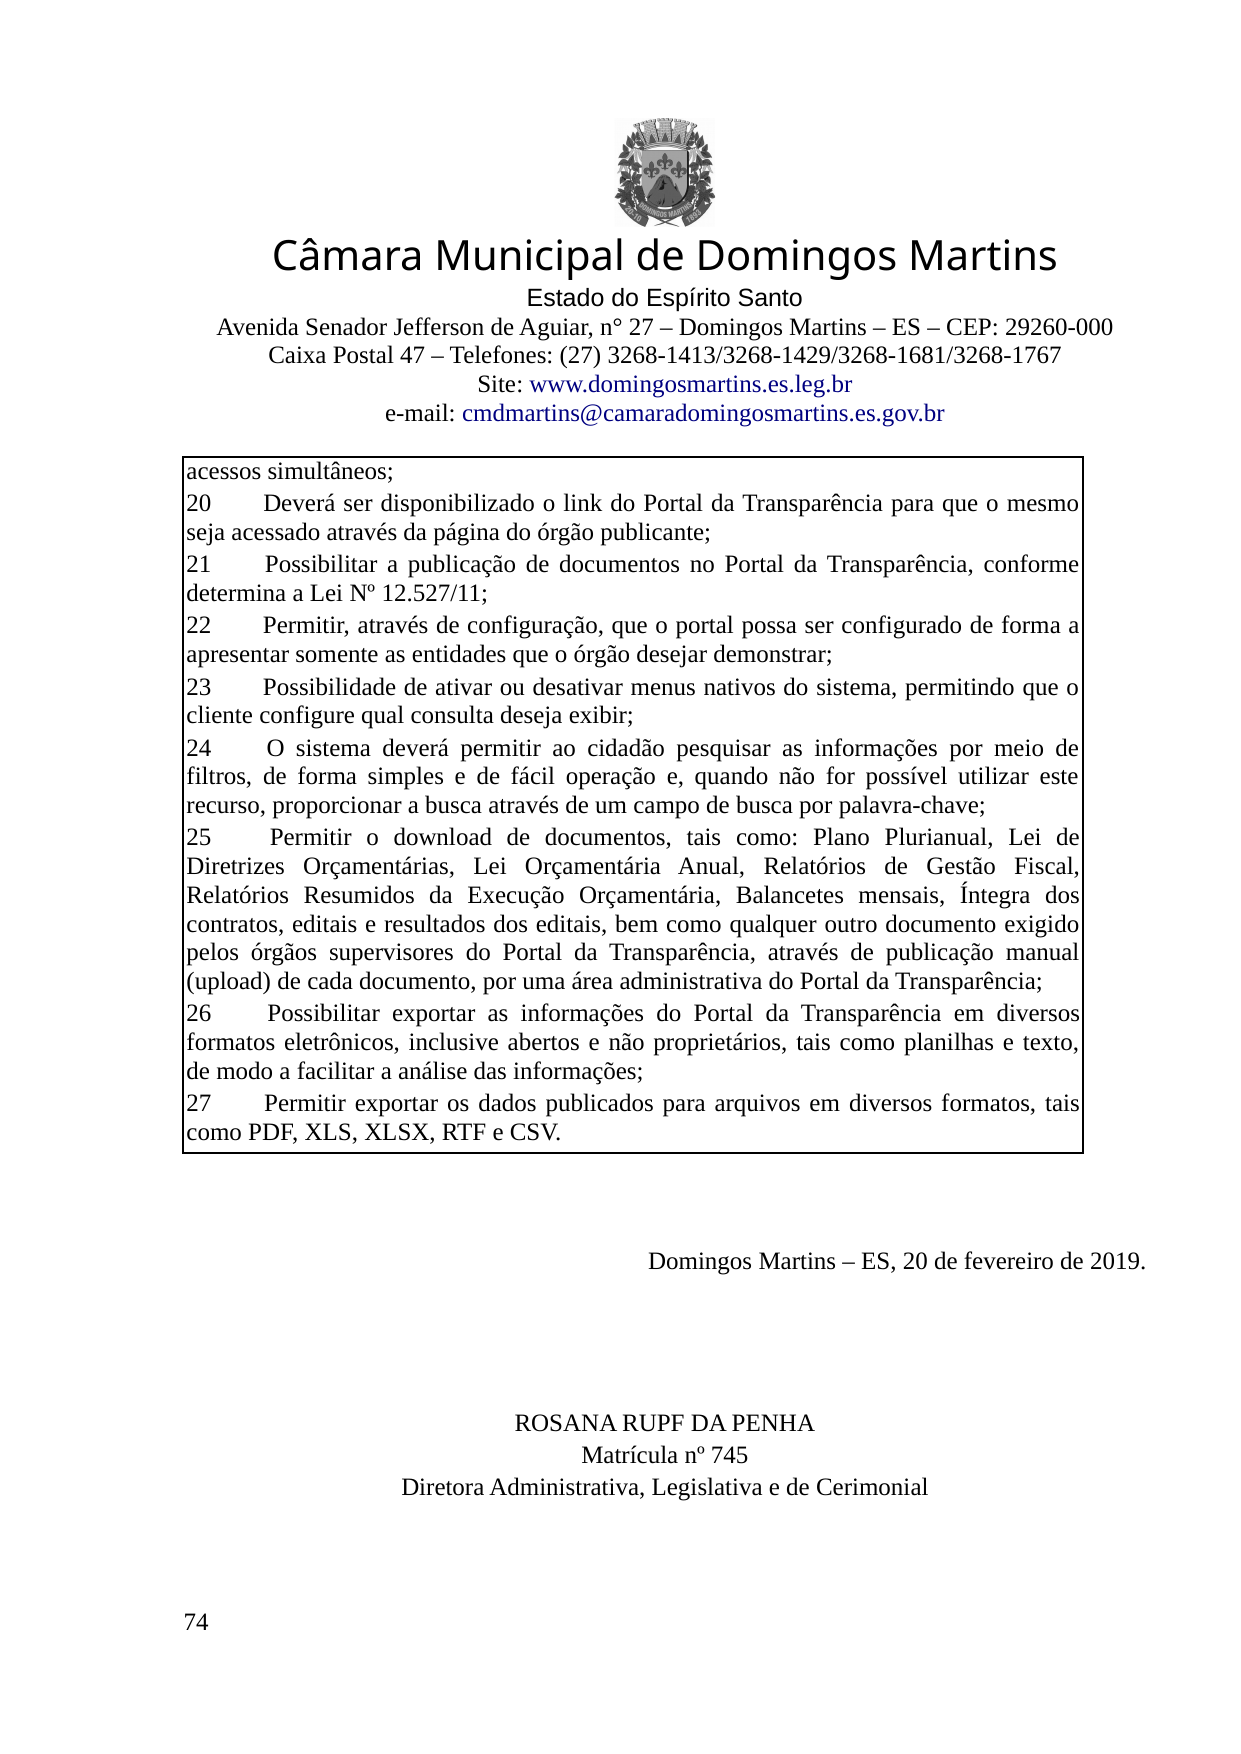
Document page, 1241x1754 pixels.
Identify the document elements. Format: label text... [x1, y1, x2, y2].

list ROSANA RUPF DA PENHA [183, 1408, 1146, 1437]
text Domingos Martins – ES, 20 de fevereiro de 2019. [183, 1246, 1146, 1275]
list Diretora Administrativa, Legislativa e de Cerimonial [183, 1472, 1146, 1501]
list Matrícula nº 745 [183, 1440, 1146, 1469]
table_header acessos simultâneos; 20 Deverá ser disponibilizado o link do Portal da Transparência para que o mesmo seja acessado através da página do órgão publicante; 21 Possibilitar a publicação de documentos no Portal da Transparência, conforme determina a Lei Nº 12.527/11; 22 Permitir, através de configuração, que o portal possa ser configurado de forma a apresentar somente as entidades que o órgão desejar demonstrar; 23 Possibilidade de ativar ou desativar menus nativos do sistema, permitindo que o cliente configure qual consulta deseja exibir; 24 O sistema deverá permitir ao cidadão pesquisar as informações por meio de filtros, de forma simples e de fácil operação e, quando não for possível utilizar este recurso, proporcionar a busca através de um campo de busca por palavra-chave; 25 Permitir o download de documentos, tais como: Plano Plurianual, Lei de Diretrizes Orçamentárias, Lei Orçamentária Anual, Relatórios de Gestão Fiscal, Relatórios Resumidos da Execução Orçamentária, Balancetes mensais, Íntegra dos contratos, editais e resultados dos editais, bem como qualquer outro documento exigido pelos órgãos supervisores do Portal da Transparência, através de publicação manual (upload) de cada documento, por uma área administrativa do Portal da Transparência; 26 Possibilitar exportar as informações do Portal da Transparência em diversos formatos eletrônicos, inclusive abertos e não proprietários, tais como planilhas e texto, de modo a facilitar a análise das informações; 27 Permitir exportar os dados publicados para arquivos em diversos formatos, tais como PDF, XLS, XLSX, RTF e CSV. [184, 458, 1082, 1152]
